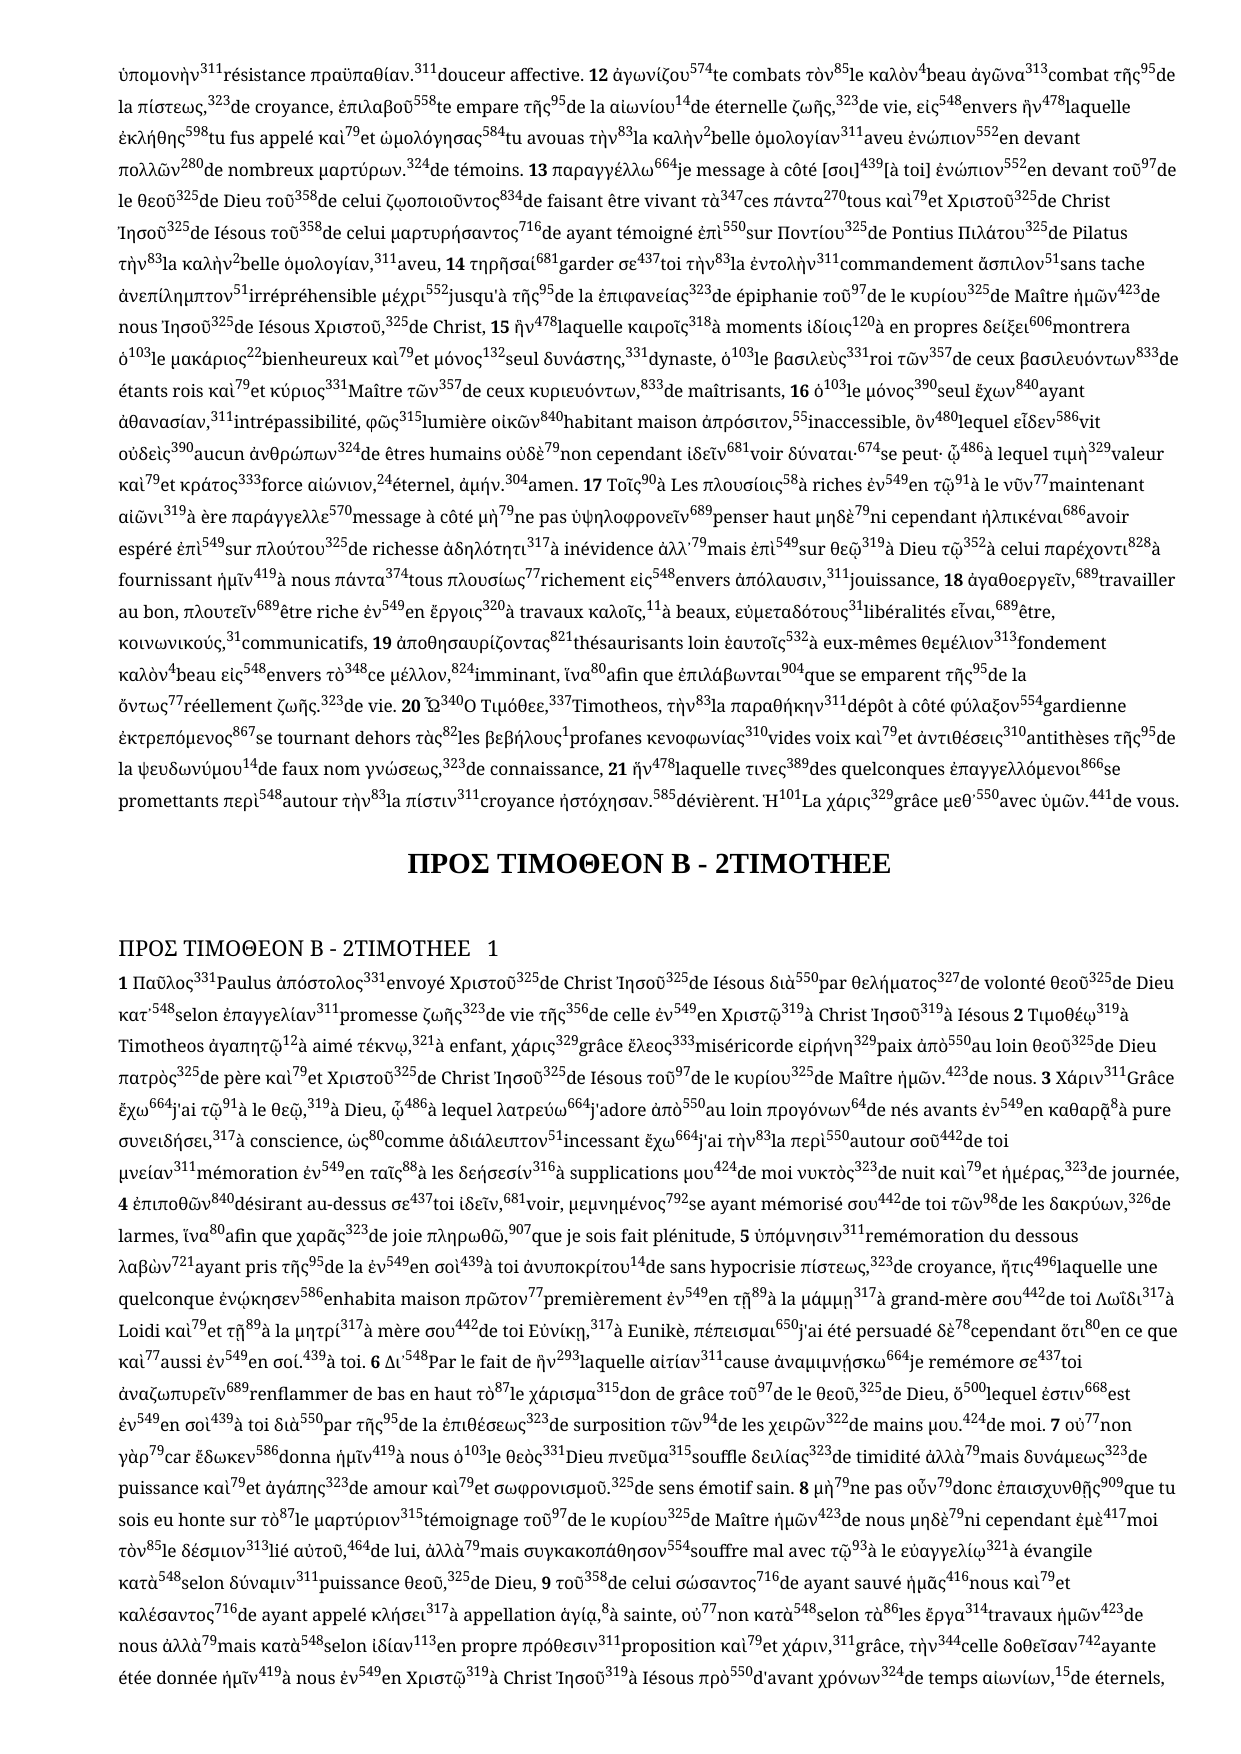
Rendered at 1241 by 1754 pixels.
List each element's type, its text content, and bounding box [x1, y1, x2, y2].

text 1 Παῦλος331Paulus ἀπόστολος331envoyé Χριστοῦ325de Christ Ἰησοῦ325de Iésous διὰ550par θελήματος327de volonté θεοῦ325de Dieu κατ᾽548selon ἐπαγγελίαν311promesse ζωῆς323de vie τῆς356de celle ἐν549en Χριστῷ319à Christ Ἰησοῦ319à Iésous 2 Τιμοθέῳ319à Timotheos ἀγαπητῷ12à aimé τέκνῳ,321à enfant, χάρις329grâce ἔλεος333miséricorde εἰρήνη329paix ἀπὸ550au loin θεοῦ325de Dieu πατρὸς325de père καὶ79et Χριστοῦ325de Christ Ἰησοῦ325de Iésous τοῦ97de le κυρίου325de Maître ἡμῶν.423de nous. 3 Χάριν311Grâce ἔχω664j'ai τῷ91à le θεῷ,319à Dieu, ᾧ486à lequel λατρεύω664j'adore ἀπὸ550au loin προγόνων64de nés avants ἐν549en καθαρᾷ8à pure συνειδήσει,317à conscience, ὡς80comme ἀδιάλειπτον51incessant ἔχω664j'ai τὴν83la περὶ550autour σοῦ442de toi μνείαν311mémoration ἐν549en ταῖς88à les δεήσεσίν316à supplications μου424de moi νυκτὸς323de nuit καὶ79et ἡμέρας,323de journée, 4 ἐπιποθῶν840désirant au-dessus σε437toi ἰδεῖν,681voir, μεμνημένος792se ayant mémorisé σου442de toi τῶν98de les δακρύων,326de larmes, ἵνα80afin que χαρᾶς323de joie πληρωθῶ,907que je sois fait plénitude, 5 ὑπόμνησιν311remémoration du dessous λαβὼν721ayant pris τῆς95de la ἐν549en σοὶ439à toi ἀνυποκρίτου14de sans hypocrisie πίστεως,323de croyance, ἥτις496laquelle une quelconque ἐνῴκησεν586enhabita maison πρῶτον77premièrement ἐν549en τῇ89à la μάμμῃ317à grand-mère σου442de toi Λωΐδι317à Loidi καὶ79et τῇ89à la μητρί317à mère σου442de toi Εὐνίκῃ,317à Eunikè, πέπεισμαι650j'ai été persuadé δὲ78cependant ὅτι80en ce que καὶ77aussi ἐν549en σοί.439à toi. 6 Δι᾽548Par le fait de ἣν293laquelle αἰτίαν311cause ἀναμιμνῄσκω664je remémore σε437toi ἀναζωπυρεῖν689renflammer de bas en haut τὸ87le χάρισμα315don de grâce τοῦ97de le θεοῦ,325de Dieu, ὅ500lequel ἐστιν668est ἐν549en σοὶ439à toi διὰ550par τῆς95de la ἐπιθέσεως323de surposition τῶν94de les χειρῶν322de mains μου.424de moi. 7 οὐ77non γὰρ79car ἔδωκεν586donna ἡμῖν419à nous ὁ103le θεὸς331Dieu πνεῦμα315souffle δειλίας323de timidité ἀλλὰ79mais δυνάμεως323de puissance καὶ79et ἀγάπης323de amour καὶ79et σωφρονισμοῦ.325de sens émotif sain. 8 μὴ79ne pas οὖν79donc ἐπαισχυνθῇς909que tu sois eu honte sur τὸ87le μαρτύριον315témoignage τοῦ97de le κυρίου325de Maître ἡμῶν423de nous μηδὲ79ni cependant ἐμὲ417moi τὸν85le δέσμιον313lié αὐτοῦ,464de lui, ἀλλὰ79mais συγκακοπάθησον554souffre mal avec τῷ93à le εὐαγγελίῳ321à évangile κατὰ548selon δύναμιν311puissance θεοῦ,325de Dieu, 9 τοῦ358de celui σώσαντος716de ayant sauvé ἡμᾶς416nous καὶ79et καλέσαντος716de ayant appelé κλήσει317à appellation ἁγίᾳ,8à sainte, οὐ77non κατὰ548selon τὰ86les ἔργα314travaux ἡμῶν423de nous ἀλλὰ79mais κατὰ548selon ἰδίαν113en propre πρόθεσιν311proposition καὶ79et χάριν,311grâce, τὴν344celle δοθεῖσαν742ayante étée donnée ἡμῖν419à nous ἐν549en Χριστῷ319à Christ Ἰησοῦ319à Iésous πρὸ550d'avant χρόνων324de temps αἰωνίων,15de éternels, 10 φανερωθεῖσαν742ayante étée rendue visible δὲ78cependant νῦν77maintenant διὰ550par τῆς95de la ἐπιφανείας323de épiphanie τοῦ97de le σωτῆρος325de sauveur ἡμῶν423de nous Χριστοῦ325de Christ Ἰησοῦ,325de Iésous, καταργήσαντος716de ayant rendu complètement sans travail μὲν79certes τὸν85le θάνατον313trépas φωτίσαντος716de ayant illuminé δὲ78cependant ζωὴν311vie καὶ79et ἀφθαρσίαν311incorruptibilité διὰ550par τοῦ99de le εὐαγγελίου327de évangile 11 εἰς548envers ὃ482lequel ἐτέθην596je fus posé ἐγὼ431moi κῆρυξ331annonciateur καὶ79et ἀπόστολος331envoyé καὶ79et διδάσκαλος,331enseignant, 12 δι᾽548par le fait de ἣν293laquelle αἰτίαν311cause καὶ77aussi ταῦτα347ces-ci πάσχω·664je souffre· ἀλλ᾽79mais οὐκ77non ἐπαισχύνομαι,670je m'ai honte sur, οἶδα638j'ai su γὰρ79car ᾧ486à lequel πεπίστευκα638j'ai cru καὶ79et πέπεισμαι650j'ai été persuadé ὅτι80en ce que δυνατός71puissant ἐστιν668est τὴν83la παραθήκην311dépôt à côté μου424de moi φυλάξαι681gardienner εἰς548envers ἐκείνην136celle-là τὴν83la ἡμέραν.311journée. 13 Ὑποτύπωσιν311Esquisse ἔχε570aie ὑγιαινόντων833de étants sain λόγων324de discours ὧν491de lesquels παρ᾽550à côté ἐμοῦ424de moi ἤκουσας584tu écoutas ἐν549en πίστει317à croyance καὶ79et ἀγάπῃ317à amour τῇ350à celle ἐν549en Χριστῷ319à Christ Ἰησοῦ·319à Iésous· 14 τὴν83la καλὴν2belle παραθήκην311dépôt à côté φύλαξον554gardienne διὰ550par πνεύματος327de souffle ἁγίου18de saint τοῦ360de ce ἐνοικοῦντος836de enhabitant maison ἐν549en ἡμῖν.419à nous. 15 Οἶδας640Tu as su τοῦτο,348ce-ci, ὅτι80en ce que ἀπεστράφησάν599furent détourné με417moi πάντες286tous οἱ497ceux ἐν549en τῇ89à la Ἀσίᾳ,317à Asie, ὧν491de lesquels ἐστιν668est Φύγελος331Phugelos καὶ79et Ἑρμογένης.331Hermogène. 16 δῴη694que donne ἔλεος315miséricorde ὁ103le κύριος331Maître τῷ91à le Ὀνησιφόρου325de Onésiphore οἴκῳ,319à maison, ὅτι80en ce que πολλάκις77souvent με417moi ἀνέψυξεν586rafraîchit de bas en haut καὶ79et τὴν83la ἅλυσίν311chaîne μου424de moi οὐκ77non ἐπαισχύνθη,600fut eu honte sur, 17 ἀλλὰ79mais γενόμενος740se ayant devenu ἐν549en Ῥώμῃ317à Rome σπουδαίως77hâtivement ἐζήτησέν586chercha με417moi καὶ79et εὗρεν·586trouva· 18 δῴη694que donne αὐτῷ458à lui ὁ103le κύριος331Maître εὑρεῖν681trouver ἔλεος315miséricorde παρὰ550à côté κυρίου325de Maître ἐν549en ἐκείνῃ142à celle-là τῇ89à la ἡμέρᾳ.317à journée. καὶ79et ὅσα481autant lesquels ἐν549en Ἐφέσῳ317à Éphèse διηκόνησεν,586servit, βέλτιον77mieux σὺ448toi γινώσκεις.666tu connais. [118, 967, 1181, 1689]
subtitle ΠΡΟΣ ΤΙΜΟΘΕΟΝ Β - 2TIMOTHEE [118, 846, 1181, 879]
text ΠΡΟΣ ΤΙΜΟΘΕΟΝ Β - 2TIMOTHEE 1 [118, 933, 1181, 963]
text 1 Ὅσοι497Autant lesquels εἰσὶν667sont ὑπὸ548sous ζυγὸν313joug-balance δοῦλοι,330mâles esclaves, τοὺς244les ἰδίους114en propres δεσπότας312despotes πάσης279de toute τιμῆς323de valeur ἀξίους52dignes ἡγείσθωσαν,575se gouvernent, ἵνα80afin que μὴ77ne pas τὸ105le ὄνομα333nom τοῦ97de le θεοῦ325de Dieu καὶ79et ἡ101la διδασκαλία329enseignement βλασφημῆται.932que soit blasphémé. 2 οἱ363ceux δὲ78cependant πιστοὺς52croyables ἔχοντες839ayants δεσπότας312despotes μὴ79ne pas καταφρονείτωσαν,571méprisent, ὅτι80en ce que ἀδελφοί330frères εἰσιν,667sont, ἀλλὰ79mais μᾶλλον77davantage δουλευέτωσαν,571soient esclaves, ὅτι80en ce que πιστοί70croyables εἰσιν667sont καὶ79et ἀγαπητοὶ70aimés οἱ497ceux τῆς255de la εὐεργεσίας323de travaillance au bien ἀντιλαμβανόμενοι.866se prenants contre. Ταῦτα347Ces-ci δίδασκε570enseigne καὶ79et παρακάλει.570appelle à côté. 3 εἴ80si τις390un quelconque ἑτεροδιδασκαλεῖ668enseigne différemment καὶ79et μὴ77ne pas προσέρχεται674se vient vers ὑγιαίνουσιν827à étants sain λόγοις318à discours τοῖς351à ceux τοῦ97de le κυρίου325de Maître ἡμῶν423de nous Ἰησοῦ325de Iésous Χριστοῦ325de Christ καὶ79et τῇ89à la κατ᾽548selon εὐσέβειαν311piété διδασκαλίᾳ,317à enseignement, 4 τετύφωται,654a été enfumé, μηδὲν375pas un ἐπιστάμενος,867se établissant sûrement, ἀλλὰ79mais νοσῶν840étant malade περὶ548autour ζητήσεις310recherches καὶ79et λογομαχίας,310discours combatifs, ἐξ550hors ὧν489de lesquelles γίνεται674se devient φθόνος331envie ἔρις329discorde βλασφημίαι,328blasphémies, ὑπόνοιαι328soupçons πονηραί,19méchantes, 5 διαπαρατριβαὶ328divisantes frictions διεφθαρμένων806de ayants étés corrompus à travers ἀνθρώπων324de êtres humains τὸν85le νοῦν313intellect καὶ79et ἀπεστερημένων806de ayants étés spoliés τῆς95de la ἀληθείας,323de vérité, νομιζόντων833de faisants loi πορισμὸν313apport εἶναι689être τὴν83la εὐσέβειαν.311piété. 6 Ἔστιν668Est δὲ78cependant πορισμὸς331apport μέγας22grand ἡ101la εὐσέβεια329piété μετὰ550avec αὐταρκείας·323de autosuffisance· 7 οὐδὲν375aucun γὰρ79car εἰσηνέγκαμεν581nous importâmes εἰς548envers τὸν85le κόσμον,313monde, ὅτι80en ce que οὐδὲ77non cependant ἐξενεγκεῖν681exporter τι375un quelconque δυνάμεθα·669nous nous pouvons· 8 ἔχοντες839ayants δὲ78cependant διατροφὰς310nourritures complètes καὶ79et σκεπάσματα,314revêtements, τούτοις353à ces-ci ἀρκεσθησόμεθα.614nous serons suffit. 9 οἱ363ceux δὲ78cependant βουλόμενοι866se ayants dessein πλουτεῖν689être riche ἐμπίπτουσιν667tombent dans εἰς548envers πειρασμὸν313tentation καὶ79et παγίδα311piège καὶ79et ἐπιθυμίας310désirs en fureurs πολλὰς266nombreuses ἀνοήτους1inintelligentes καὶ79et βλαβεράς,1nuisibles, αἵτινες495lesquelles des quelconques βυθίζουσιν667enfoncent τοὺς84les ἀνθρώπους312êtres humains εἰς548envers ὄλεθρον313ruine καὶ79et ἀπώλειαν.311perte complète. 10 ῥίζα329racine γὰρ79car πάντων282de tous τῶν98de les κακῶν66de malicieux ἐστιν668est ἡ101la φιλαργυρία,329amitié de l'argent, ἧς490de laquelle τινες389des quelconques ὀρεγόμενοι866se prétendants ἀπεπλανήθησαν599furent égaré loin ἀπὸ550au loin τῆς95de la πίστεως323de croyance καὶ79et ἑαυτοὺς527eux-mêmes περιέπειραν585percèrent autour ὀδύναις316à douleurs πολλαῖς.272à nombreuses. 11 Σὺ448Toi δέ,78cependant, ὦ304O ἄνθρωπε337être humain θεοῦ,325de Dieu, ταῦτα347ces-ci φεῦγε·570fuis· δίωκε570poursuis δὲ78cependant δικαιοσύνην311justice εὐσέβειαν311piété πίστιν,311croyance, ἀγάπην311amour ὑπομονὴν311résistance πραϋπαθίαν.311douceur affective. 12 ἀγωνίζου574te combats τὸν85le καλὸν4beau ἀγῶνα313combat τῆς95de la πίστεως,323de croyance, ἐπιλαβοῦ558te empare τῆς95de la αἰωνίου14de éternelle ζωῆς,323de vie, εἰς548envers ἣν478laquelle ἐκλήθης598tu fus appelé καὶ79et ὡμολόγησας584tu avouas τὴν83la καλὴν2belle ὁμολογίαν311aveu ἐνώπιον552en devant πολλῶν280de nombreux μαρτύρων.324de témoins. 13 παραγγέλλω664je message à côté [σοι]439[à toi] ἐνώπιον552en devant τοῦ97de le θεοῦ325de Dieu τοῦ358de celui ζῳοποιοῦντος834de faisant être vivant τὰ347ces πάντα270tous καὶ79et Χριστοῦ325de Christ Ἰησοῦ325de Iésous τοῦ358de celui μαρτυρήσαντος716de ayant témoigné ἐπὶ550sur Ποντίου325de Pontius Πιλάτου325de Pilatus τὴν83la καλὴν2belle ὁμολογίαν,311aveu, 14 τηρῆσαί681garder σε437toi τὴν83la ἐντολὴν311commandement ἄσπιλον51sans tache ἀνεπίλημπτον51irrépréhensible μέχρι552jusqu'à τῆς95de la ἐπιφανείας323de épiphanie τοῦ97de le κυρίου325de Maître ἡμῶν423de nous Ἰησοῦ325de Iésous Χριστοῦ,325de Christ, 15 ἣν478laquelle καιροῖς318à moments ἰδίοις120à en propres δείξει606montrera ὁ103le μακάριος22bienheureux καὶ79et μόνος132seul δυνάστης,331dynaste, ὁ103le βασιλεὺς331roi τῶν357de ceux βασιλευόντων833de étants rois καὶ79et κύριος331Maître τῶν357de ceux κυριευόντων,833de maîtrisants, 16 ὁ103le μόνος390seul ἔχων840ayant ἀθανασίαν,311intrépassibilité, φῶς315lumière οἰκῶν840habitant maison ἀπρόσιτον,55inaccessible, ὃν480lequel εἶδεν586vit οὐδεὶς390aucun ἀνθρώπων324de êtres humains οὐδὲ79non cependant ἰδεῖν681voir δύναται·674se peut· ᾧ486à lequel τιμὴ329valeur καὶ79et κράτος333force αἰώνιον,24éternel, ἀμήν.304amen. 17 Τοῖς90à Les πλουσίοις58à riches ἐν549en τῷ91à le νῦν77maintenant αἰῶνι319à ère παράγγελλε570message à côté μὴ79ne pas ὑψηλοφρονεῖν689penser haut μηδὲ79ni cependant ἠλπικέναι686avoir espéré ἐπὶ549sur πλούτου325de richesse ἀδηλότητι317à inévidence ἀλλ᾽79mais ἐπὶ549sur θεῷ319à Dieu τῷ352à celui παρέχοντι828à fournissant ἡμῖν419à nous πάντα374tous πλουσίως77richement εἰς548envers ἀπόλαυσιν,311jouissance, 18 ἀγαθοεργεῖν,689travailler au bon, πλουτεῖν689être riche ἐν549en ἔργοις320à travaux καλοῖς,11à beaux, εὐμεταδότους31libéralités εἶναι,689être, κοινωνικούς,31communicatifs, 19 ἀποθησαυρίζοντας821thésaurisants loin ἑαυτοῖς532à eux-mêmes θεμέλιον313fondement καλὸν4beau εἰς548envers τὸ348ce μέλλον,824imminant, ἵνα80afin que ἐπιλάβωνται904que se emparent τῆς95de la ὄντως77réellement ζωῆς.323de vie. 20 Ὦ340O Τιμόθεε,337Timotheos, τὴν83la παραθήκην311dépôt à côté φύλαξον554gardienne ἐκτρεπόμενος867se tournant dehors τὰς82les βεβήλους1profanes κενοφωνίας310vides voix καὶ79et ἀντιθέσεις310antithèses τῆς95de la ψευδωνύμου14de faux nom γνώσεως,323de connaissance, 21 ἥν478laquelle τινες389des quelconques ἐπαγγελλόμενοι866se promettants περὶ548autour τὴν83la πίστιν311croyance ἠστόχησαν.585dévièrent. Ἡ101La χάρις329grâce μεθ᾽550avec ὑμῶν.441de vous. [118, 59, 1181, 812]
